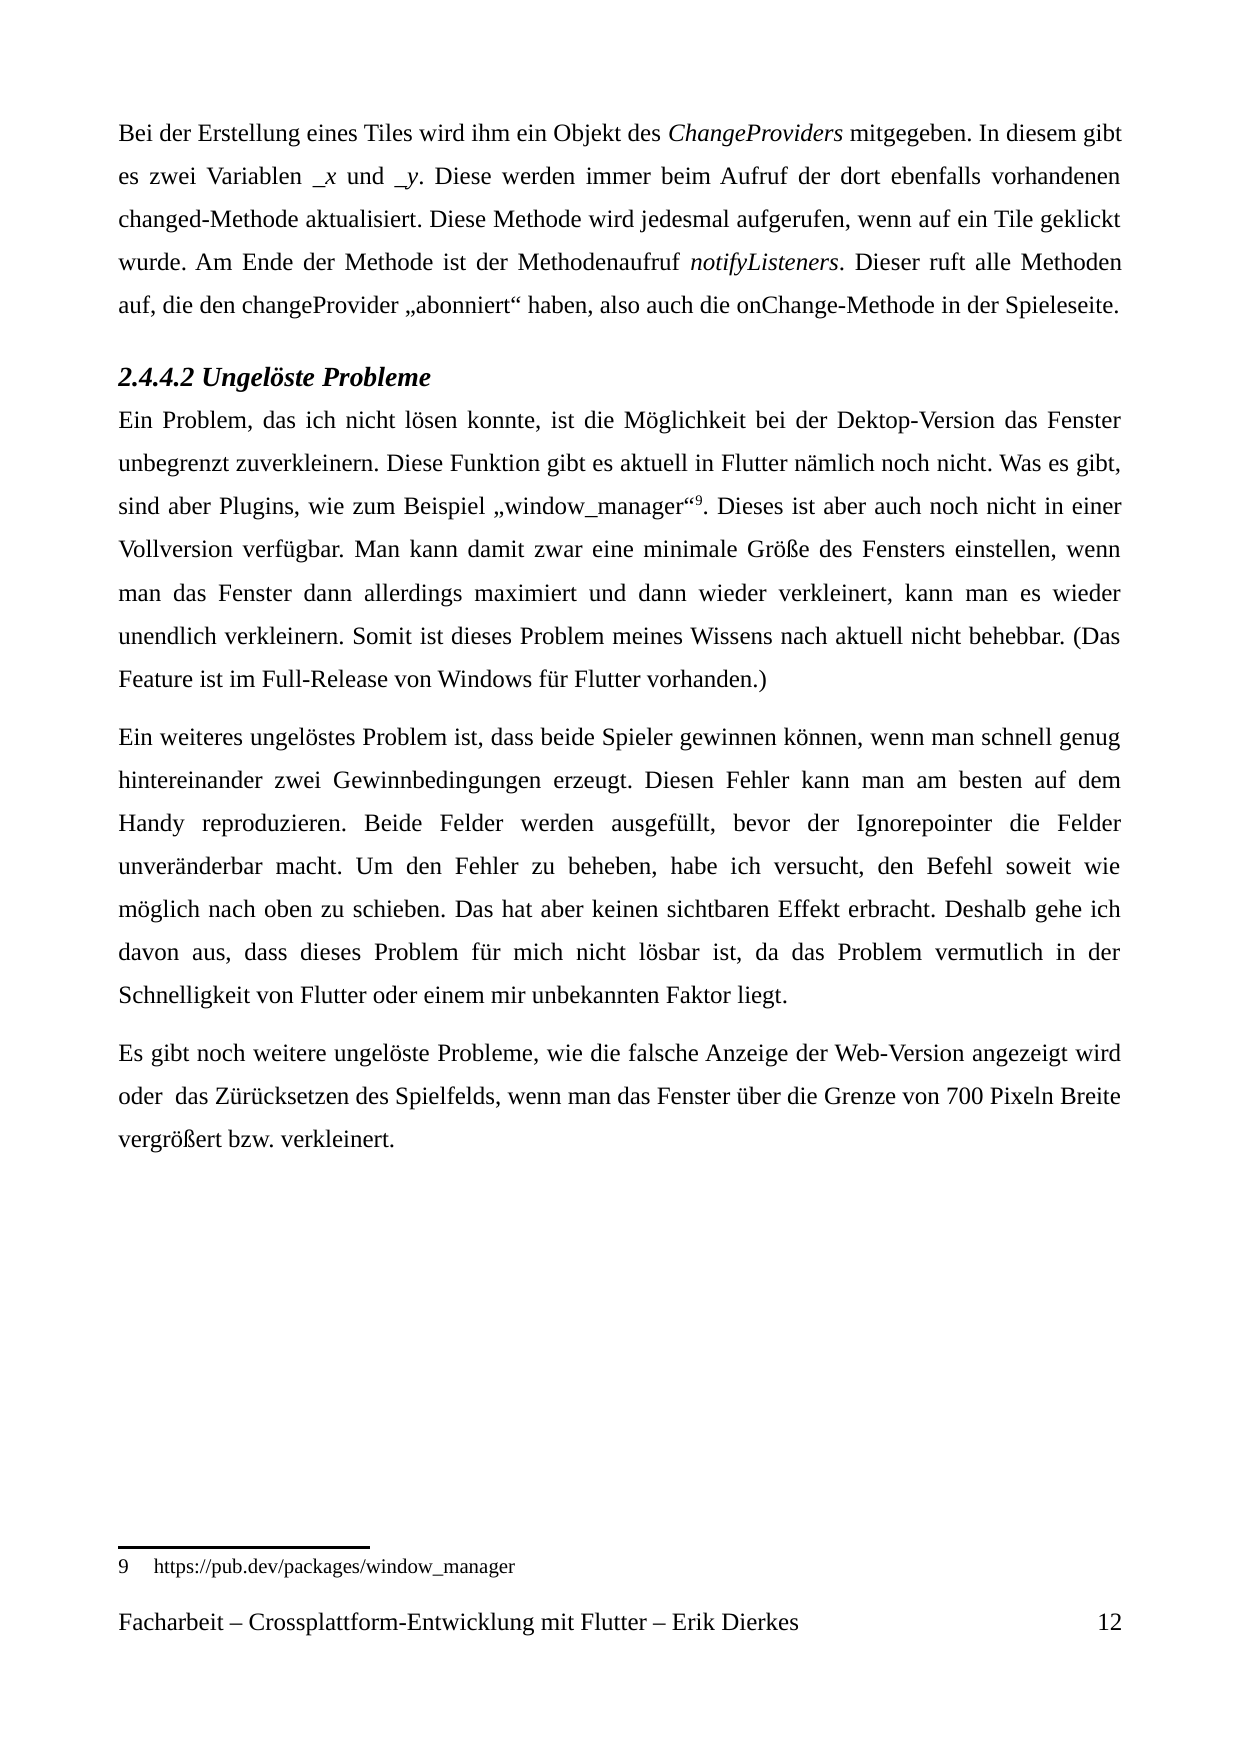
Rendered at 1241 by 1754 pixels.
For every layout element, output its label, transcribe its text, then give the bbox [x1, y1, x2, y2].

text Bei der Erstellung eines Tiles wird ihm ein Objekt des ChangeProviders mitgegeben. In diesem gibt es zwei Variablen _x und _y. Diese werden immer beim Aufruf der dort ebenfalls vorhandenen changed-Methode aktualisiert. Diese Methode wird jedesmal aufgerufen, wenn auf ein Tile geklickt wurde. Am Ende der Methode ist der Methodenaufruf notifyListeners. Dieser ruft alle Methoden auf, die den changeProvider „abonniert“ haben, also auch die onChange-Methode in der Spieleseite. [118, 118, 1122, 319]
text Es gibt noch weitere ungelöste Probleme, wie die falsche Anzeige der Web-Version angezeigt wird oder das Zürücksetzen des Spielfelds, wenn man das Fenster über die Grenze von 700 Pixeln Breite vergrößert bzw. verkleinert. [118, 1038, 1122, 1153]
text Ein weiteres ungelöstes Problem ist, dass beide Spieler gewinnen können, wenn man schnell genug hintereinander zwei Gewinnbedingungen erzeugt. Diesen Fehler kann man am besten auf dem Handy reproduzieren. Beide Felder werden ausgefüllt, bevor der Ignorepointer die Felder unveränderbar macht. Um den Fehler zu beheben, habe ich versucht, den Befehl soweit wie möglich nach oben zu schieben. Das hat aber keinen sichtbaren Effekt erbracht. Deshalb gehe ich davon aus, dass dieses Problem für mich nicht lösbar ist, da das Problem vermutlich in der Schnelligkeit von Flutter oder einem mir unbekannten Faktor liegt. [118, 722, 1122, 1009]
subtitle 2.4.4.2 Ungelöste Probleme [118, 361, 1122, 393]
text Ein Problem, das ich nicht lösen konnte, ist die Möglichkeit bei der Dektop-Version das Fenster unbegrenzt zuverkleinern. Diese Funktion gibt es aktuell in Flutter nämlich noch nicht. Was es gibt, sind aber Plugins, wie zum Beispiel „window_manager“. Dieses ist aber auch noch nicht in einer Vollversion verfügbar. Man kann damit zwar eine minimale Größe des Fensters einstellen, wenn man das Fenster dann allerdings maximiert und dann wieder verkleinert, kann man es wieder unendlich verkleinern. Somit ist dieses Problem meines Wissens nach aktuell nicht behebbar. (Das Feature ist im Full-Release von Windows für Flutter vorhanden.) [118, 405, 1122, 693]
text https://pub.dev/packages/window_manager [118, 1553, 1122, 1578]
